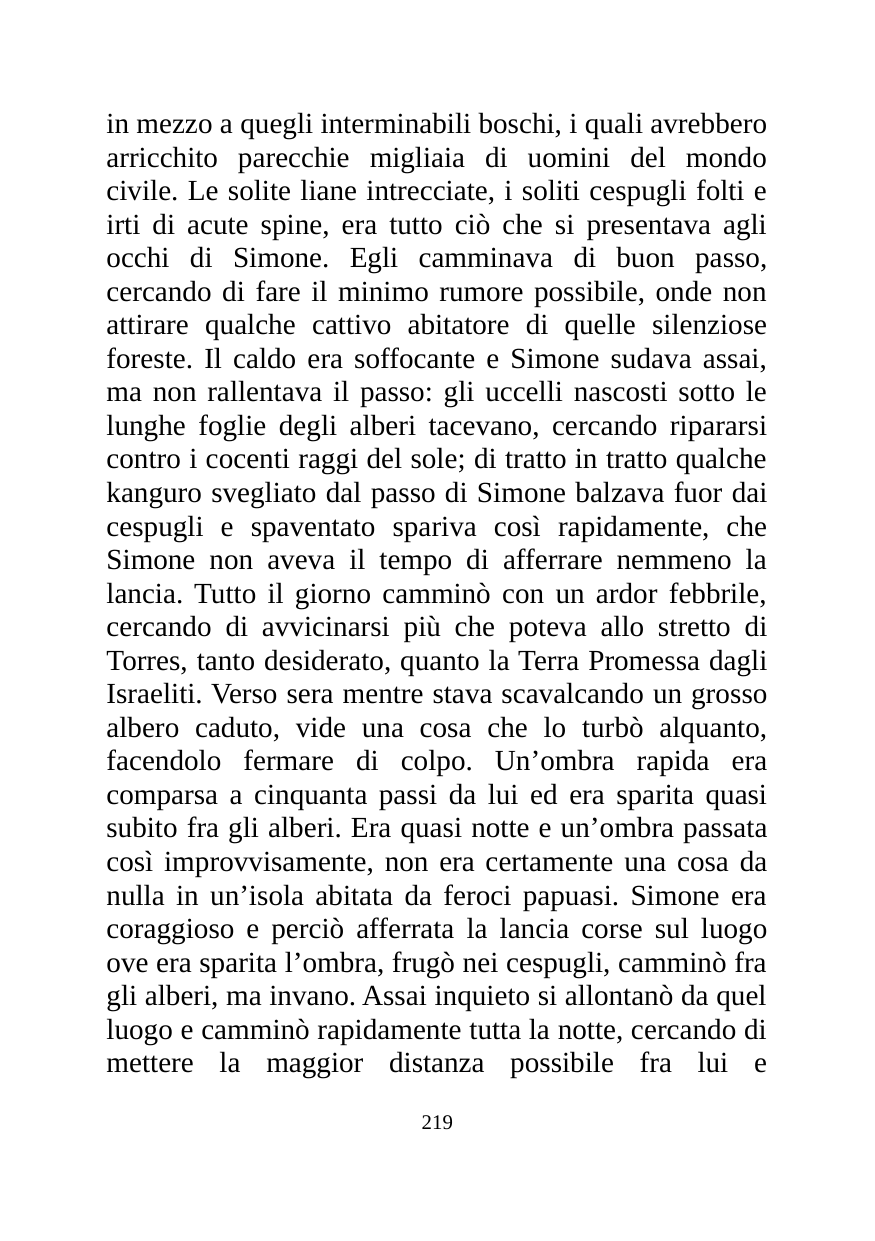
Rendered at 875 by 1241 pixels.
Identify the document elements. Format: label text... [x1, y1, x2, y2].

text in mezzo a quegli interminabili boschi, i quali avrebbero arricchito parecchie migliaia di uomini del mondo civile. Le solite liane intrecciate, i soliti cespugli folti e irti di acute spine, era tutto ciò che si presentava agli occhi di Simone. Egli camminava di buon passo, cercando di fare il minimo rumore possibile, onde non attirare qualche cattivo abitatore di quelle silenziose foreste. Il caldo era soffocante e Simone sudava assai, ma non rallentava il passo: gli uccelli nascosti sotto le lunghe foglie degli alberi tacevano, cercando ripararsi contro i cocenti raggi del sole; di tratto in tratto qualche kanguro svegliato dal passo di Simone balzava fuor dai cespugli e spaventato spariva così rapidamente, che Simone non aveva il tempo di afferrare nemmeno la lancia. Tutto il giorno camminò con un ardor febbrile, cercando di avvicinarsi più che poteva allo stretto di Torres, tanto desiderato, quanto la Terra Promessa dagli Israeliti. Verso sera mentre stava scavalcando un grosso albero caduto, vide una cosa che lo turbò alquanto, facendolo fermare di colpo. Un’ombra rapida era comparsa a cinquanta passi da lui ed era sparita quasi subito fra gli alberi. Era quasi notte e un’ombra passata così improvvisamente, non era certamente una cosa da nulla in un’isola abitata da feroci papuasi. Simone era coraggioso e perciò afferrata la lancia corse sul luogo ove era sparita l’ombra, frugò nei cespugli, camminò fra gli alberi, ma invano. Assai inquieto si allontanò da quel luogo e camminò rapidamente tutta la notte, cercando di mettere la maggior distanza possibile fra lui e [106, 106, 768, 1079]
